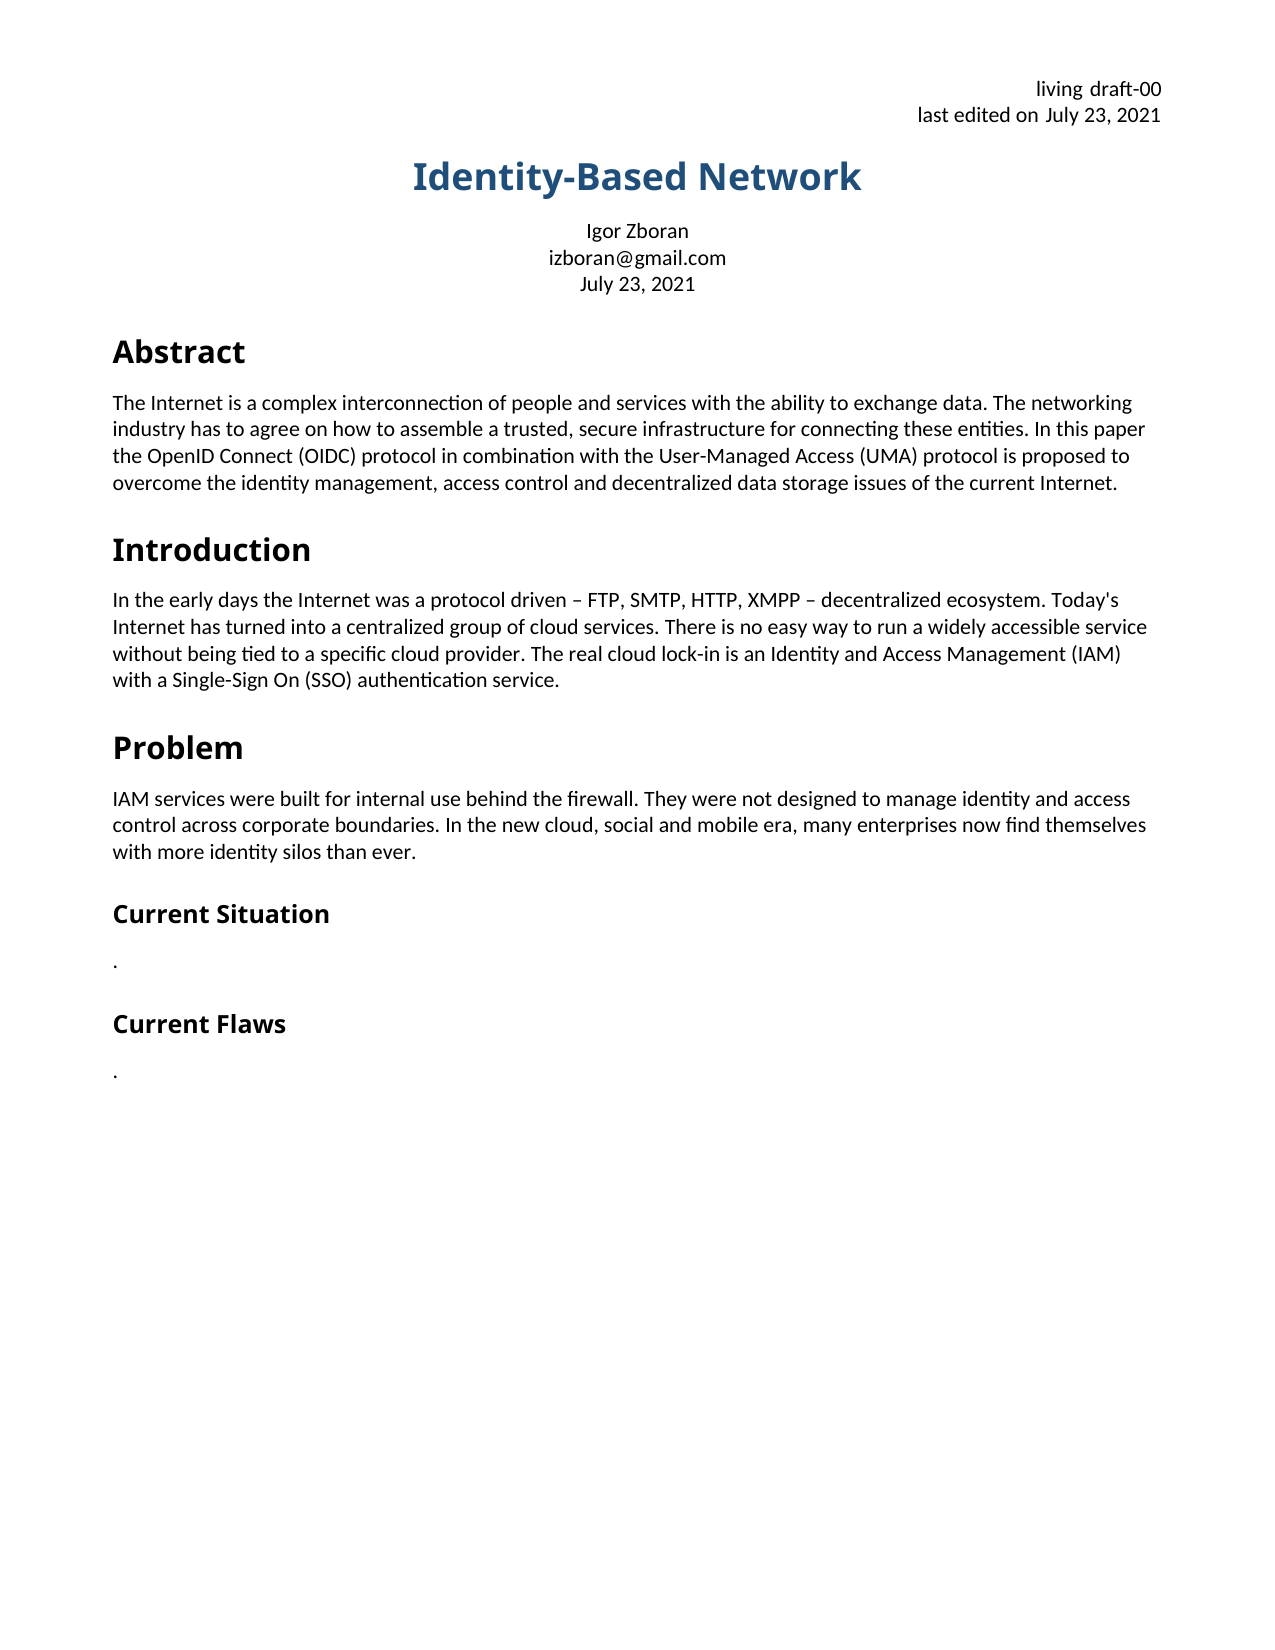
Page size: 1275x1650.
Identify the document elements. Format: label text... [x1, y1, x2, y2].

text izboran@gmail.com [112, 244, 1162, 271]
text Identity-Based Network [112, 150, 1162, 201]
text Current Flaws [112, 1007, 1162, 1041]
text In the early days the Internet was a protocol driven – FTP, SMTP, HTTP, XMPP – decentralized ecosystem. Today's Internet has turned into a centralized group of cloud services. There is no easy way to run a widely accessible service without being tied to a specific cloud provider. The real cloud lock-in is an Identity and Access Management (IAM) with a Single-Sign On (SSO) authentication service. [112, 587, 1162, 693]
text . [112, 947, 1162, 974]
text Problem [112, 726, 1162, 768]
text IAM services were built for internal use behind the firewall. They were not designed to manage identity and access control across corporate boundaries. In the new cloud, social and mobile era, many enterprises now find themselves with more identity silos than ever. [112, 785, 1162, 865]
text Introduction [112, 528, 1162, 570]
text Igor Zboran [112, 217, 1162, 244]
text . [112, 1057, 1162, 1084]
text July 23, 2021 [112, 271, 1162, 297]
text The Internet is a complex interconnection of people and services with the ability to exchange data. The networking industry has to agree on how to assemble a trusted, secure infrastructure for connecting these entities. In this paper the OpenID Connect (OIDC) protocol in combination with the User-Managed Access (UMA) protocol is proposed to overcome the identity management, access control and decentralized data storage issues of the current Internet. [112, 389, 1162, 495]
text Current Situation [112, 897, 1162, 931]
text Abstract [112, 330, 1162, 372]
